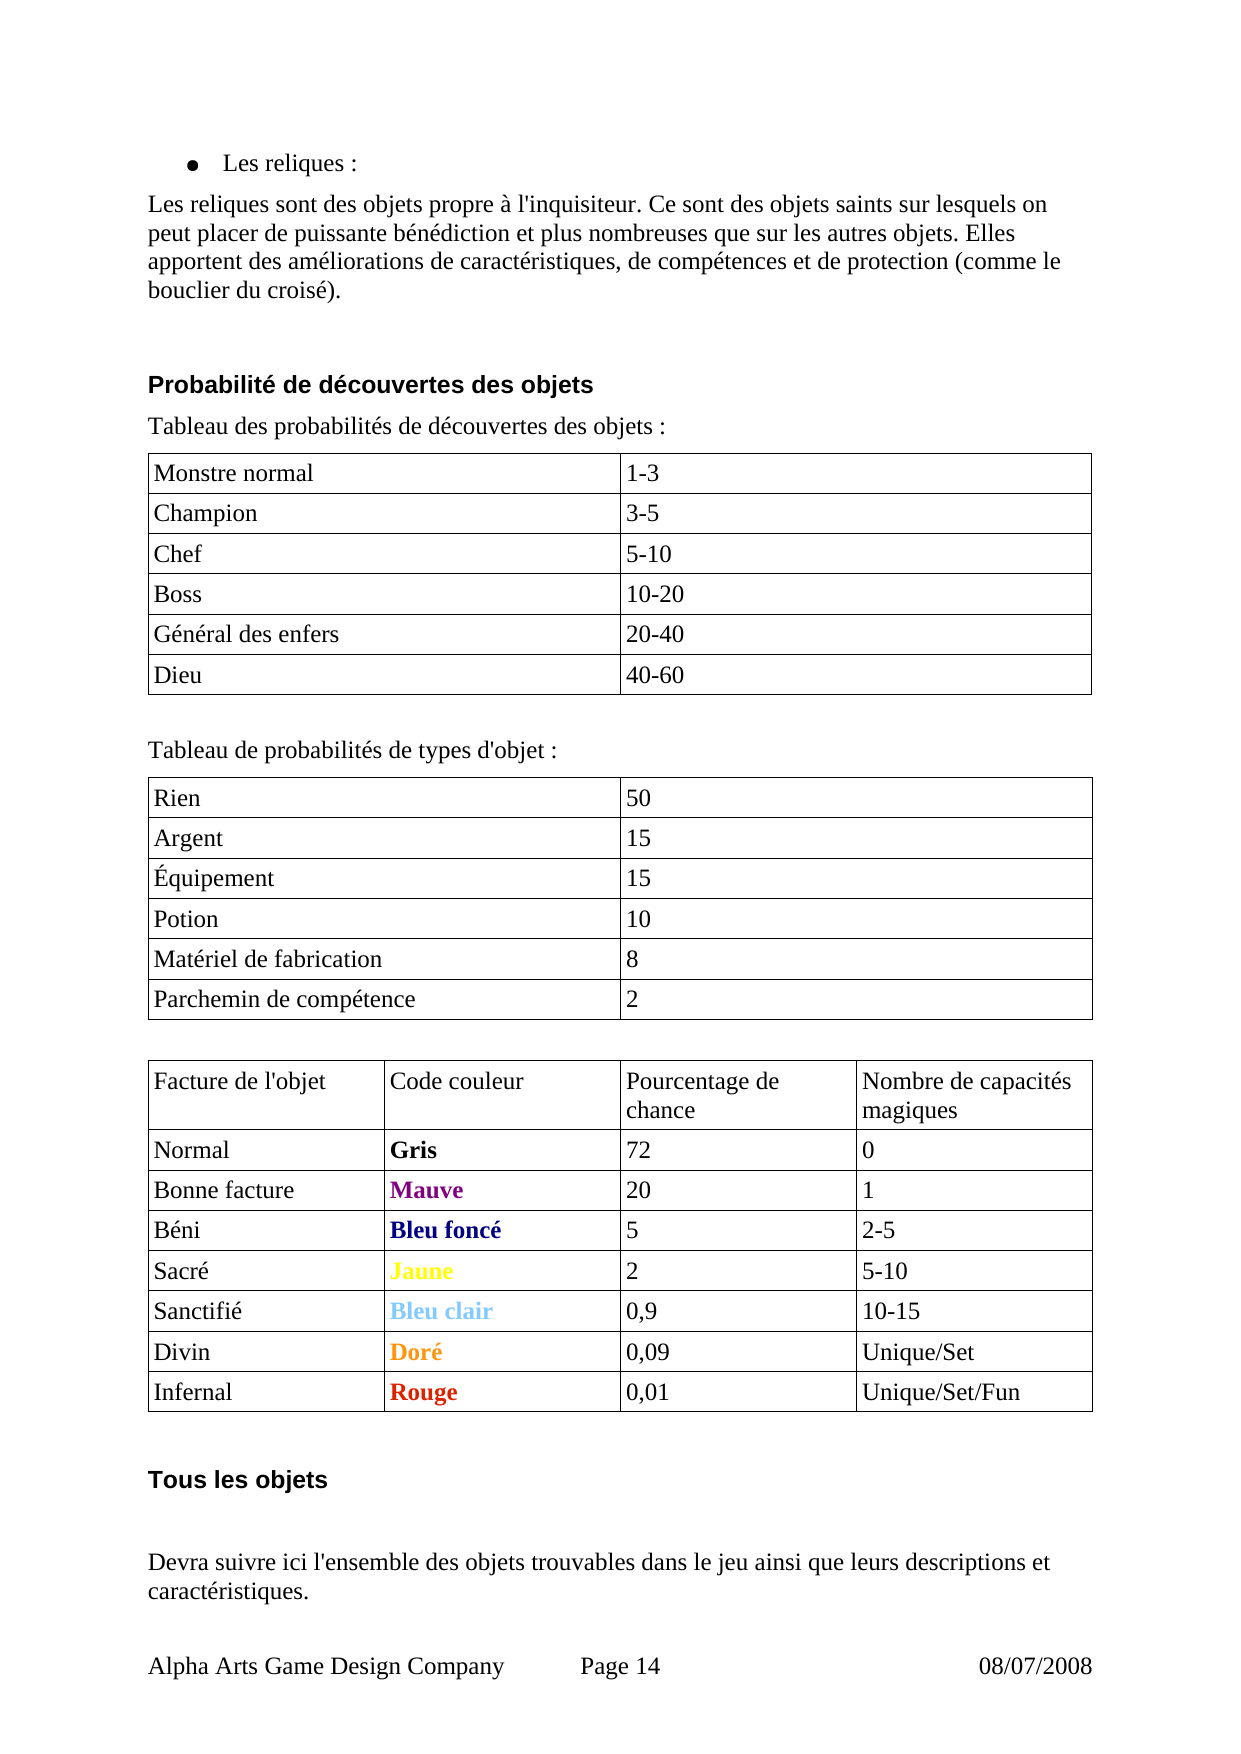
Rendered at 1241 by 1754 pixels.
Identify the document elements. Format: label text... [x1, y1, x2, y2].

table_header 50 [621, 778, 1092, 817]
table_cell Bleu clair [385, 1291, 620, 1331]
table_cell 1 [857, 1171, 1092, 1210]
table_cell Divin [149, 1332, 384, 1371]
table_cell 0 [857, 1130, 1092, 1169]
table_cell 0,9 [621, 1291, 856, 1331]
table_cell Béni [149, 1211, 384, 1250]
text Devra suivre ici l'ensemble des objets trouvables dans le jeu ainsi que leurs descriptions et caractéristiques. [148, 1547, 1092, 1605]
table_cell Unique/Set/Fun [857, 1372, 1092, 1411]
table_header Nombre de capacités magiques [857, 1061, 1092, 1129]
table_cell Champion [149, 494, 620, 533]
table_cell Potion [149, 899, 620, 938]
table_cell Bleu foncé [385, 1211, 620, 1250]
table_cell Rouge [385, 1372, 620, 1411]
table_cell Sanctifié [149, 1291, 384, 1331]
table_cell 0,01 [621, 1372, 856, 1411]
table_cell 72 [621, 1130, 856, 1169]
table_cell 10-20 [621, 574, 1091, 614]
table_cell Gris [385, 1130, 620, 1169]
table_cell Général des enfers [149, 615, 620, 654]
table_cell 20 [621, 1171, 856, 1210]
table_cell Infernal [149, 1372, 384, 1411]
table_cell 2 [621, 1251, 856, 1290]
table_cell 40-60 [621, 655, 1091, 694]
text Les reliques sont des objets propre à l'inquisiteur. Ce sont des objets saints sur lesquels on peut placer de puissante bénédiction et plus nombreuses que sur les autres objets. Elles apportent des améliorations de caractéristiques, de compétences et de protection (comme le bouclier du croisé). [148, 189, 1092, 304]
table_cell 10-15 [857, 1291, 1092, 1331]
subtitle Tous les objets [148, 1465, 1092, 1494]
table_cell 5-10 [857, 1251, 1092, 1290]
table_cell Argent [149, 818, 620, 857]
table_cell 5 [621, 1211, 856, 1250]
table_cell 2 [621, 980, 1092, 1019]
table_header Facture de l'objet [149, 1061, 384, 1129]
table_cell Équipement [149, 859, 620, 898]
table_cell 10 [621, 899, 1092, 938]
text Tableau des probabilités de découvertes des objets : [148, 411, 1092, 440]
table_cell Normal [149, 1130, 384, 1169]
table_cell Bonne facture [149, 1171, 384, 1210]
table_cell 2-5 [857, 1211, 1092, 1250]
table_cell 0,09 [621, 1332, 856, 1371]
table_header Monstre normal [149, 454, 620, 493]
table_cell Parchemin de compétence [149, 980, 620, 1019]
table_cell 20-40 [621, 615, 1091, 654]
list Les reliques : [185, 148, 1092, 176]
table_cell 8 [621, 939, 1092, 978]
table_cell Dieu [149, 655, 620, 694]
table_cell Doré [385, 1332, 620, 1371]
table_cell Mauve [385, 1171, 620, 1210]
table_cell Sacré [149, 1251, 384, 1290]
table_header Rien [149, 778, 620, 817]
table_header Pourcentage de chance [621, 1061, 856, 1129]
table_cell Unique/Set [857, 1332, 1092, 1371]
table_cell Boss [149, 574, 620, 614]
table_cell 15 [621, 818, 1092, 857]
table_cell Matériel de fabrication [149, 939, 620, 978]
table_cell 5-10 [621, 534, 1091, 573]
table_cell Jaune [385, 1251, 620, 1290]
table_header Code couleur [385, 1061, 620, 1129]
subtitle Probabilité de découvertes des objets [148, 370, 1092, 399]
table_header 1-3 [621, 454, 1091, 493]
table_cell 15 [621, 859, 1092, 898]
table_cell 3-5 [621, 494, 1091, 533]
table_cell Chef [149, 534, 620, 573]
text Tableau de probabilités de types d'objet : [148, 736, 1092, 764]
